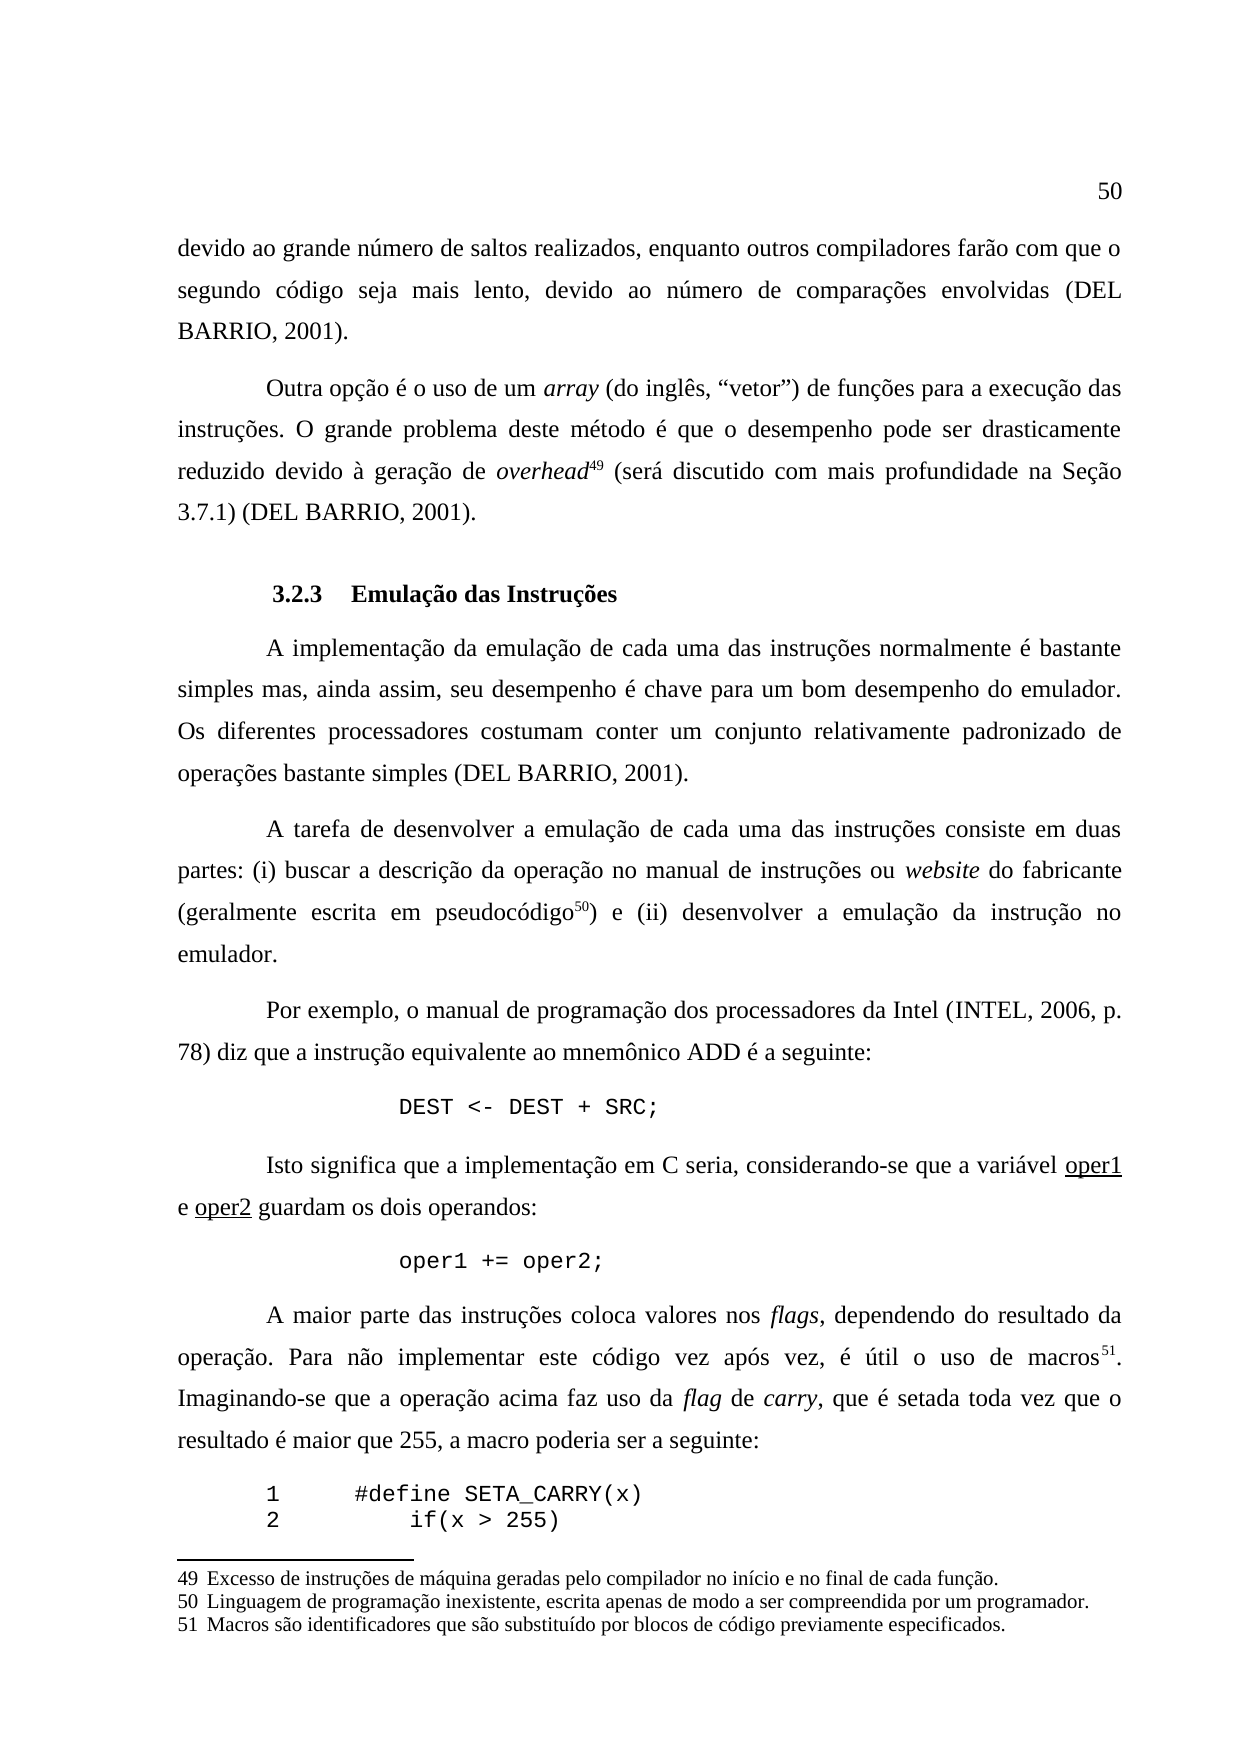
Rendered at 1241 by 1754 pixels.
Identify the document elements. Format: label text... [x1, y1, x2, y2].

text Outra opção é o uso de um array (do inglês, “vetor”) de funções para a execução das instruções. O grande problema deste método é que o desempenho pode ser drasticamente reduzido devido à geração de overhead (será discutido com mais profundidade na Seção 3.7.1) (DEL BARRIO, 2001). [177, 374, 1122, 526]
text Linguagem de programação inexistente, escrita apenas de modo a ser compreendida por um programador. [177, 1589, 1122, 1613]
text A maior parte das instruções coloca valores nos flags, dependendo do resultado da operação. Para não implementar este código vez após vez, é útil o uso de macros. Imaginando-se que a operação acima faz uso da flag de carry, que é setada toda vez que o resultado é maior que 255, a macro poderia ser a seguinte: [177, 1301, 1122, 1453]
list #define SETA_CARRY(x) [266, 1482, 1122, 1508]
text Por exemplo, o manual de programação dos processadores da Intel (INTEL, 2006, p. 78) diz que a instrução equivalente ao mnemônico ADD é a seguinte: [177, 996, 1122, 1065]
list if(x > 255) [266, 1508, 1122, 1534]
text Excesso de instruções de máquina geradas pelo compilador no início e no final de cada função. [177, 1566, 1122, 1589]
text Macros são identificadores que são substituído por blocos de código previamente especificados. [177, 1613, 1122, 1636]
text Isto significa que a implementação em C seria, considerando-se que a variável oper1 e oper2 guardam os dois operandos: [177, 1151, 1122, 1221]
text A implementação da emulação de cada uma das instruções normalmente é bastante simples mas, ainda assim, seu desempenho é chave para um bom desempenho do emulador. Os diferentes processadores costumam conter um conjunto relativamente padronizado de operações bastante simples (DEL BARRIO, 2001). [177, 634, 1122, 786]
text devido ao grande número de saltos realizados, enquanto outros compiladores farão com que o segundo código seja mais lento, devido ao número de comparações envolvidas (DEL BARRIO, 2001). [177, 234, 1122, 345]
list oper1 += oper2; [310, 1249, 1122, 1275]
text A tarefa de desenvolver a emulação de cada uma das instruções consiste em duas partes: (i) buscar a descrição da operação no manual de instruções ou website do fabricante (geralmente escrita em pseudocódigo) e (ii) desenvolver a emulação da instrução no emulador. [177, 815, 1122, 967]
text DEST <- DEST + SRC; [177, 1094, 1122, 1122]
subtitle Emulação das Instruções [177, 580, 1122, 608]
